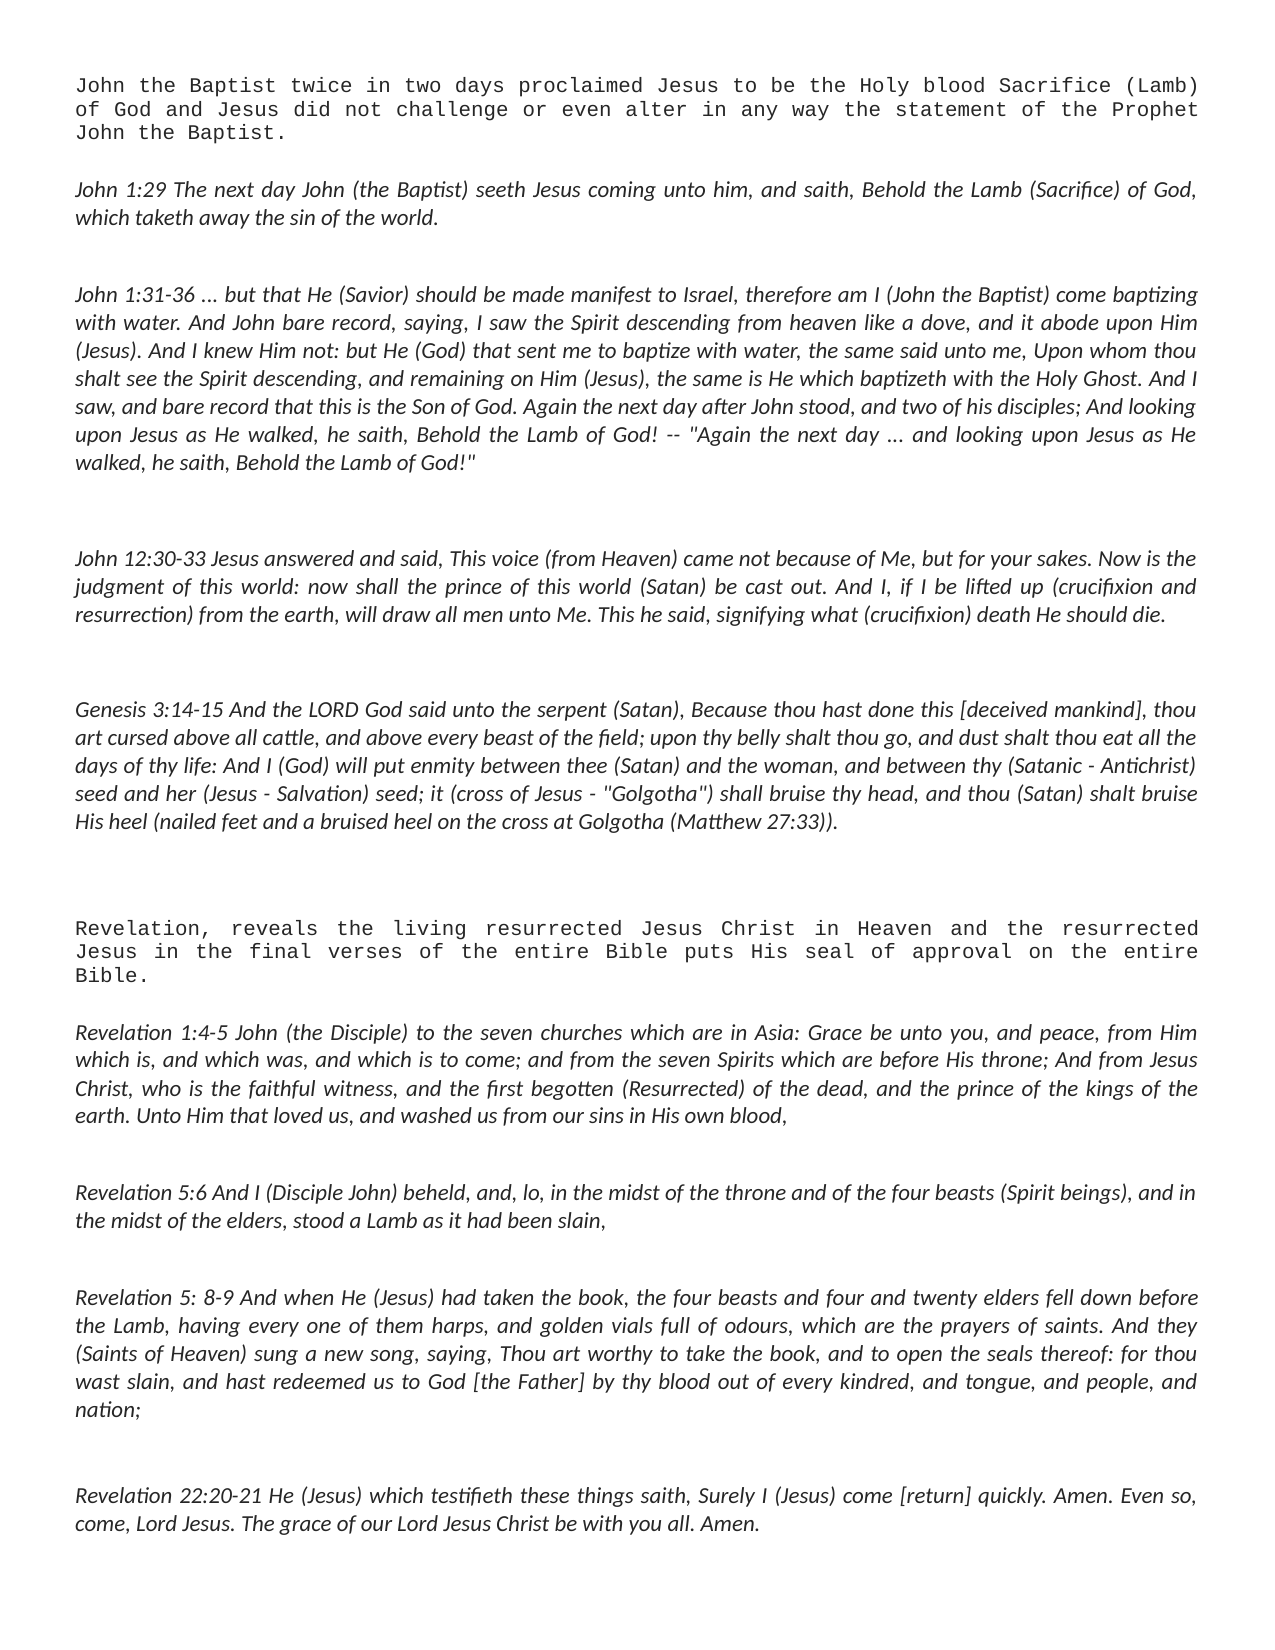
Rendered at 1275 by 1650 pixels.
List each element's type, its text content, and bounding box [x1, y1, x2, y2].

text Revelation 1:4-5 John (the Disciple) to the seven churches which are in Asia: Grace be unto you, and peace, from Him which is, and which was, and which is to come; and from the seven Spirits which are before His throne; And from Jesus Christ, who is the faithful witness, and the first begotten (Resurrected) of the dead, and the prince of the kings of the earth. Unto Him that loved us, and washed us from our sins in His own blood, [75, 1018, 1200, 1130]
text Revelation 5:6 And I (Disciple John) beheld, and, lo, in the midst of the throne and of the four beasts (Spirit beings), and in the midst of the elders, stood a Lamb as it had been slain, [75, 1178, 1200, 1234]
text John 1:31-36 ... but that He (Savior) should be made manifest to Israel, therefore am I (John the Baptist) come baptizing with water. And John bare record, saying, I saw the Spirit descending from heaven like a dove, and it abode upon Him (Jesus). And I knew Him not: but He (God) that sent me to baptize with water, the same said unto me, Upon whom thou shalt see the Spirit descending, and remaining on Him (Jesus), the same is He which baptizeth with the Holy Ghost. And I saw, and bare record that this is the Son of God. Again the next day after John stood, and two of his disciples; And looking upon Jesus as He walked, he saith, Behold the Lamb of God! -- "Again the next day ... and looking upon Jesus as He walked, he saith, Behold the Lamb of God!" [75, 280, 1200, 476]
text Revelation 5: 8-9 And when He (Jesus) had taken the book, the four beasts and four and twenty elders fell down before the Lamb, having every one of them harps, and golden vials full of odours, which are the prayers of saints. And they (Saints of Heaven) sung a new song, saying, Thou art worthy to take the book, and to open the seals thereof: for thou wast slain, and hast redeemed us to God [the Father] by thy blood out of every kindred, and tongue, and people, and nation; [75, 1283, 1200, 1423]
text Revelation, reveals the living resurrected Jesus Christ in Heaven and the resurrected Jesus in the final verses of the entire Bible puts His seal of approval on the entire Bible. [75, 917, 1200, 988]
text Revelation 22:20-21 He (Jesus) which testifieth these things saith, Surely I (Jesus) come [return] quickly. Amen. Even so, come, Lord Jesus. The grace of our Lord Jesus Christ be with you all. Amen. [75, 1453, 1200, 1537]
text John 1:29 The next day John (the Baptist) seeth Jesus coming unto him, and saith, Behold the Lamb (Sacrifice) of God, which taketh away the sin of the world. [75, 175, 1200, 231]
text John the Baptist twice in two days proclaimed Jesus to be the Holy blood Sacrifice (Lamb) of God and Jesus did not challenge or even alter in any way the statement of the Prophet John the Baptist. [75, 75, 1200, 146]
text John 12:30-33 Jesus answered and said, This voice (from Heaven) came not because of Me, but for your sakes. Now is the judgment of this world: now shall the prince of this world (Satan) be cast out. And I, if I be lifted up (crucifixion and resurrection) from the earth, will draw all men unto Me. This he said, signifying what (crucifixion) death He should die. [75, 544, 1200, 628]
text Genesis 3:14-15 And the LORD God said unto the serpent (Satan), Because thou hast done this [deceived mankind], thou art cursed above all cattle, and above every beast of the field; upon thy belly shalt thou go, and dust shalt thou eat all the days of thy life: And I (God) will put enmity between thee (Satan) and the woman, and between thy (Satanic - Antichrist) seed and her (Jesus - Salvation) seed; it (cross of Jesus - "Golgotha") shall bruise thy head, and thou (Satan) shalt bruise His heel (nailed feet and a bruised heel on the cross at Golgotha (Matthew 27:33)). [75, 695, 1200, 836]
